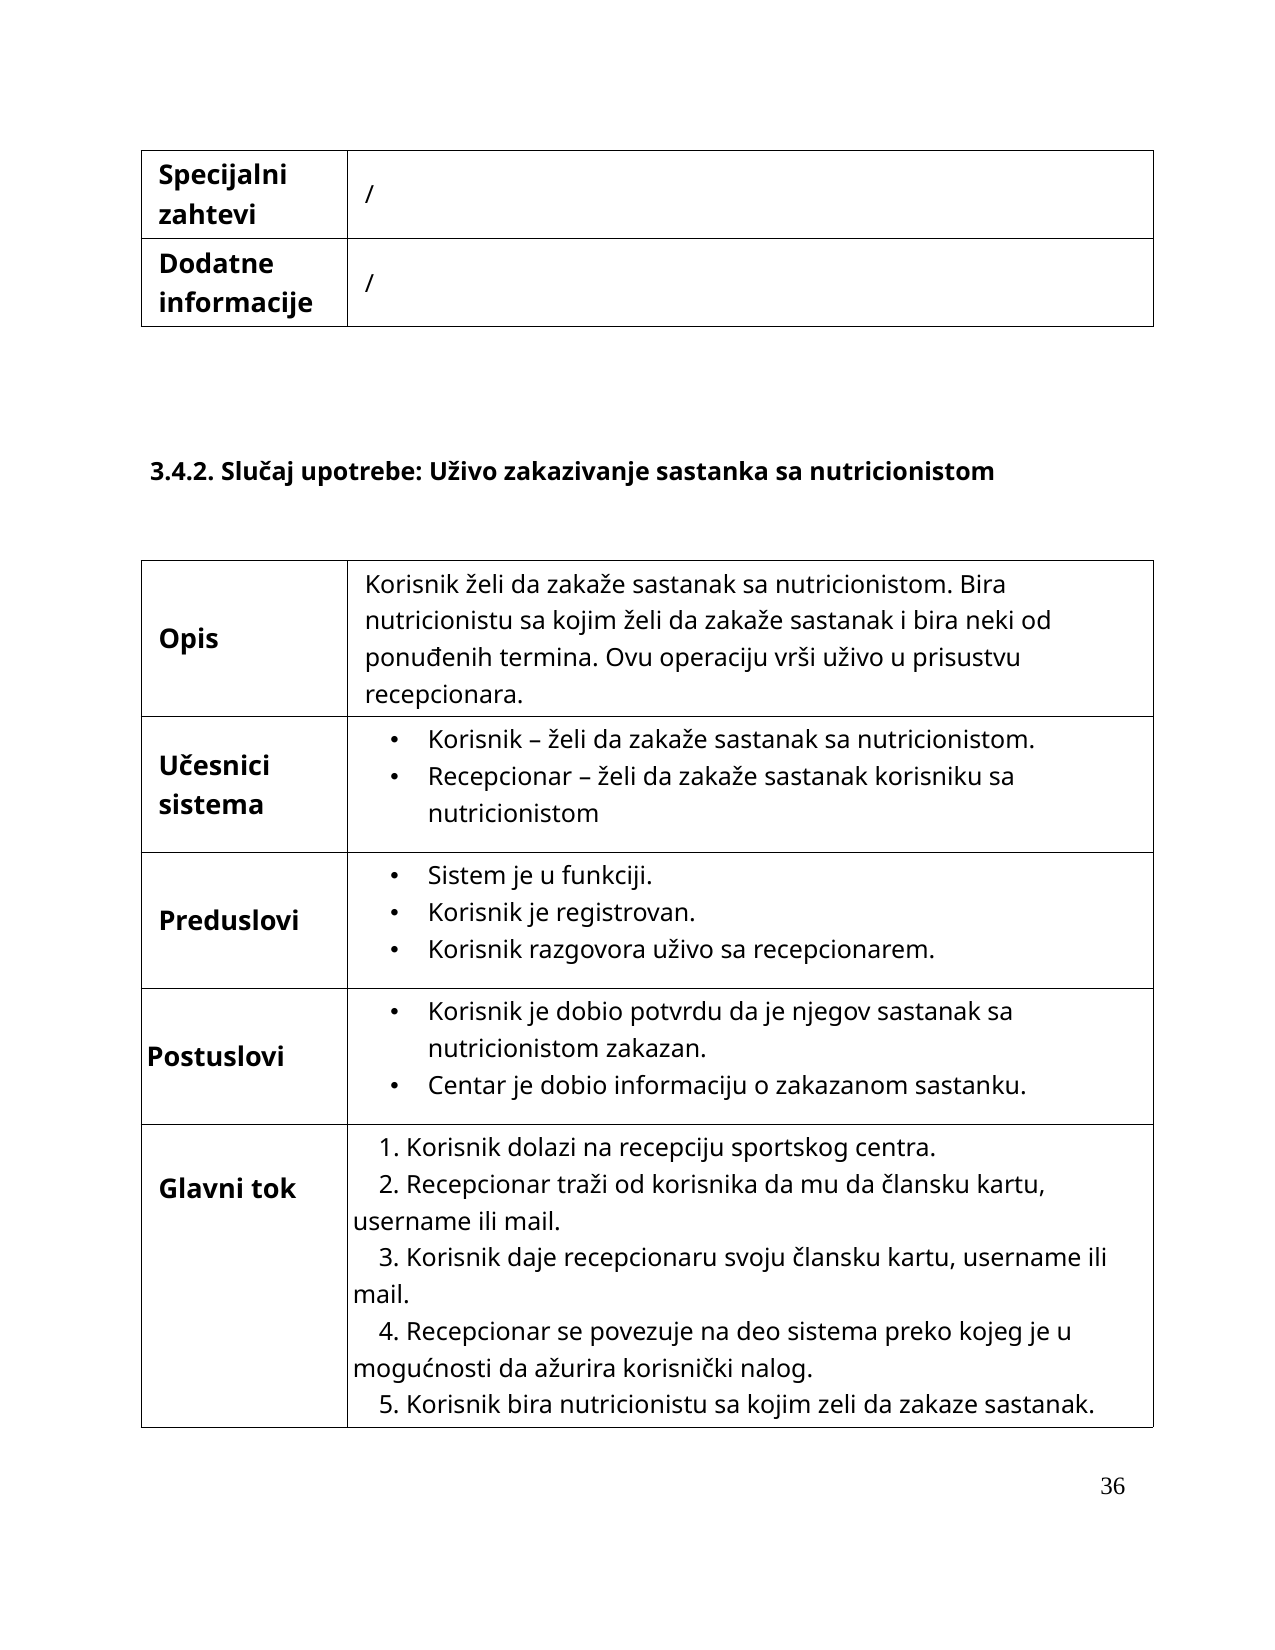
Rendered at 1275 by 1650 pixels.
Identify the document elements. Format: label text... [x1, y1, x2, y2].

table_cell / [348, 151, 1153, 238]
table_header Opis [142, 561, 347, 716]
table_cell Preduslovi [142, 853, 347, 988]
text 3.4.2. Slučaj upotrebe: Uživo zakazivanje sastanka sa nutricionistom [150, 453, 1125, 488]
table_cell Glavni tok [142, 1125, 347, 1427]
table_cell Specijalni zahtevi [142, 151, 347, 238]
table_cell Dodatne informacije [142, 239, 347, 326]
table_cell Sistem je u funkciji. Korisnik je registrovan. Korisnik razgovora uživo sa recepcionarem. [348, 853, 1153, 988]
table_cell Korisnik je dobio potvrdu da je njegov sastanak sa nutricionistom zakazan. Centar je dobio informaciju o zakazanom sastanku. [348, 989, 1153, 1124]
table_cell Postuslovi [142, 989, 347, 1124]
table_cell / [348, 239, 1153, 326]
table_header Korisnik želi da zakaže sastanak sa nutricionistom. Bira nutricionistu sa kojim želi da zakaže sastanak i bira neki od ponuđenih termina. Ovu operaciju vrši uživo u prisustvu recepcionara. [348, 561, 1153, 716]
table_cell Učesnici sistema [142, 717, 347, 852]
table_cell Korisnik – želi da zakaže sastanak sa nutricionistom. Recepcionar – želi da zakaže sastanak korisniku sa nutricionistom [348, 717, 1153, 852]
table_cell 1. Korisnik dolazi na recepciju sportskog centra. 2. Recepcionar traži od korisnika da mu da člansku kartu, username ili mail. 3. Korisnik daje recepcionaru svoju člansku kartu, username ili mail. 4. Recepcionar se povezuje na deo sistema preko kojeg je u mogućnosti da ažurira korisnički nalog. 5. Korisnik bira nutricionistu sa kojim zeli da zakaze sastanak. [348, 1125, 1153, 1427]
